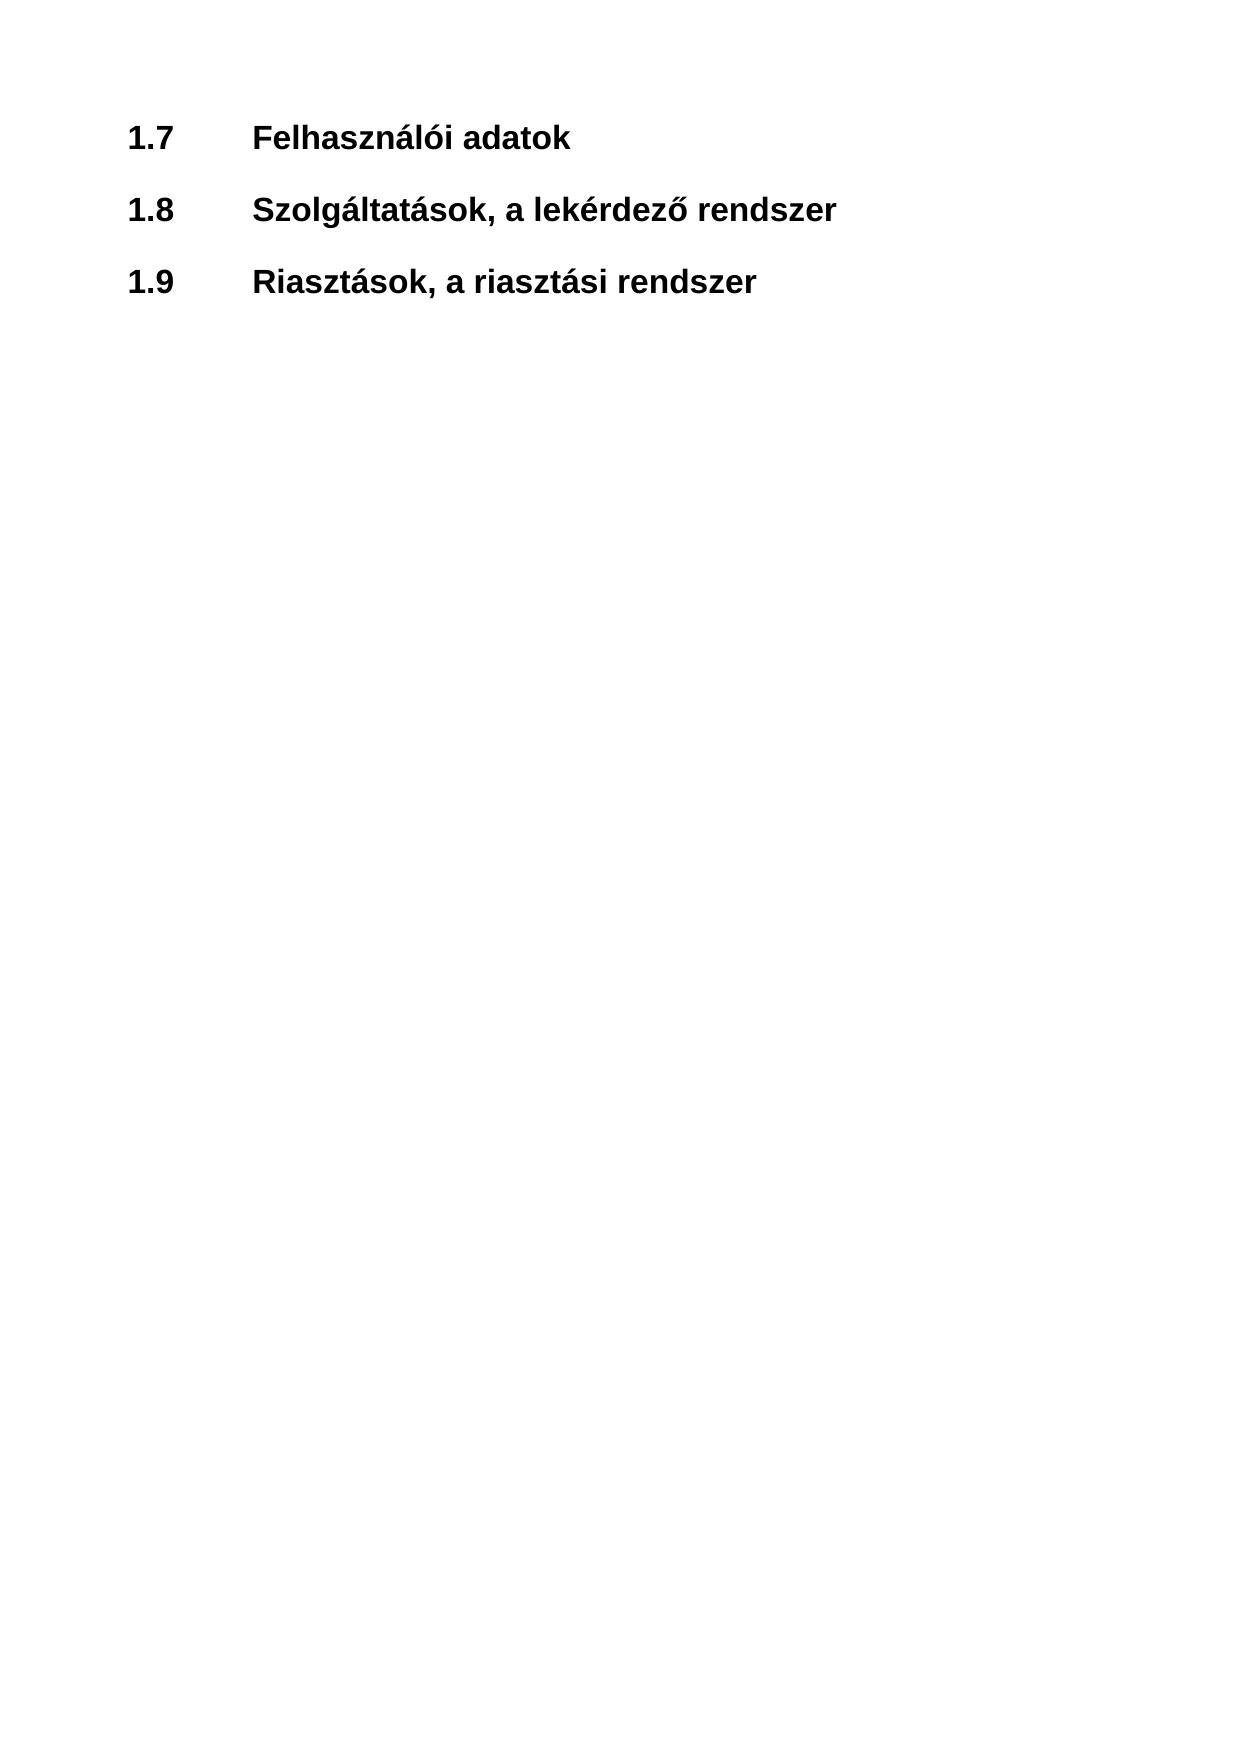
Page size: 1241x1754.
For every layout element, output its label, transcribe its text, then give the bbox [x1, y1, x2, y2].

subtitle Riasztások, a riasztási rendszer [118, 262, 1122, 301]
subtitle Szolgáltatások, a lekérdező rendszer [118, 190, 1122, 229]
subtitle Felhasználói adatok [118, 118, 1122, 157]
